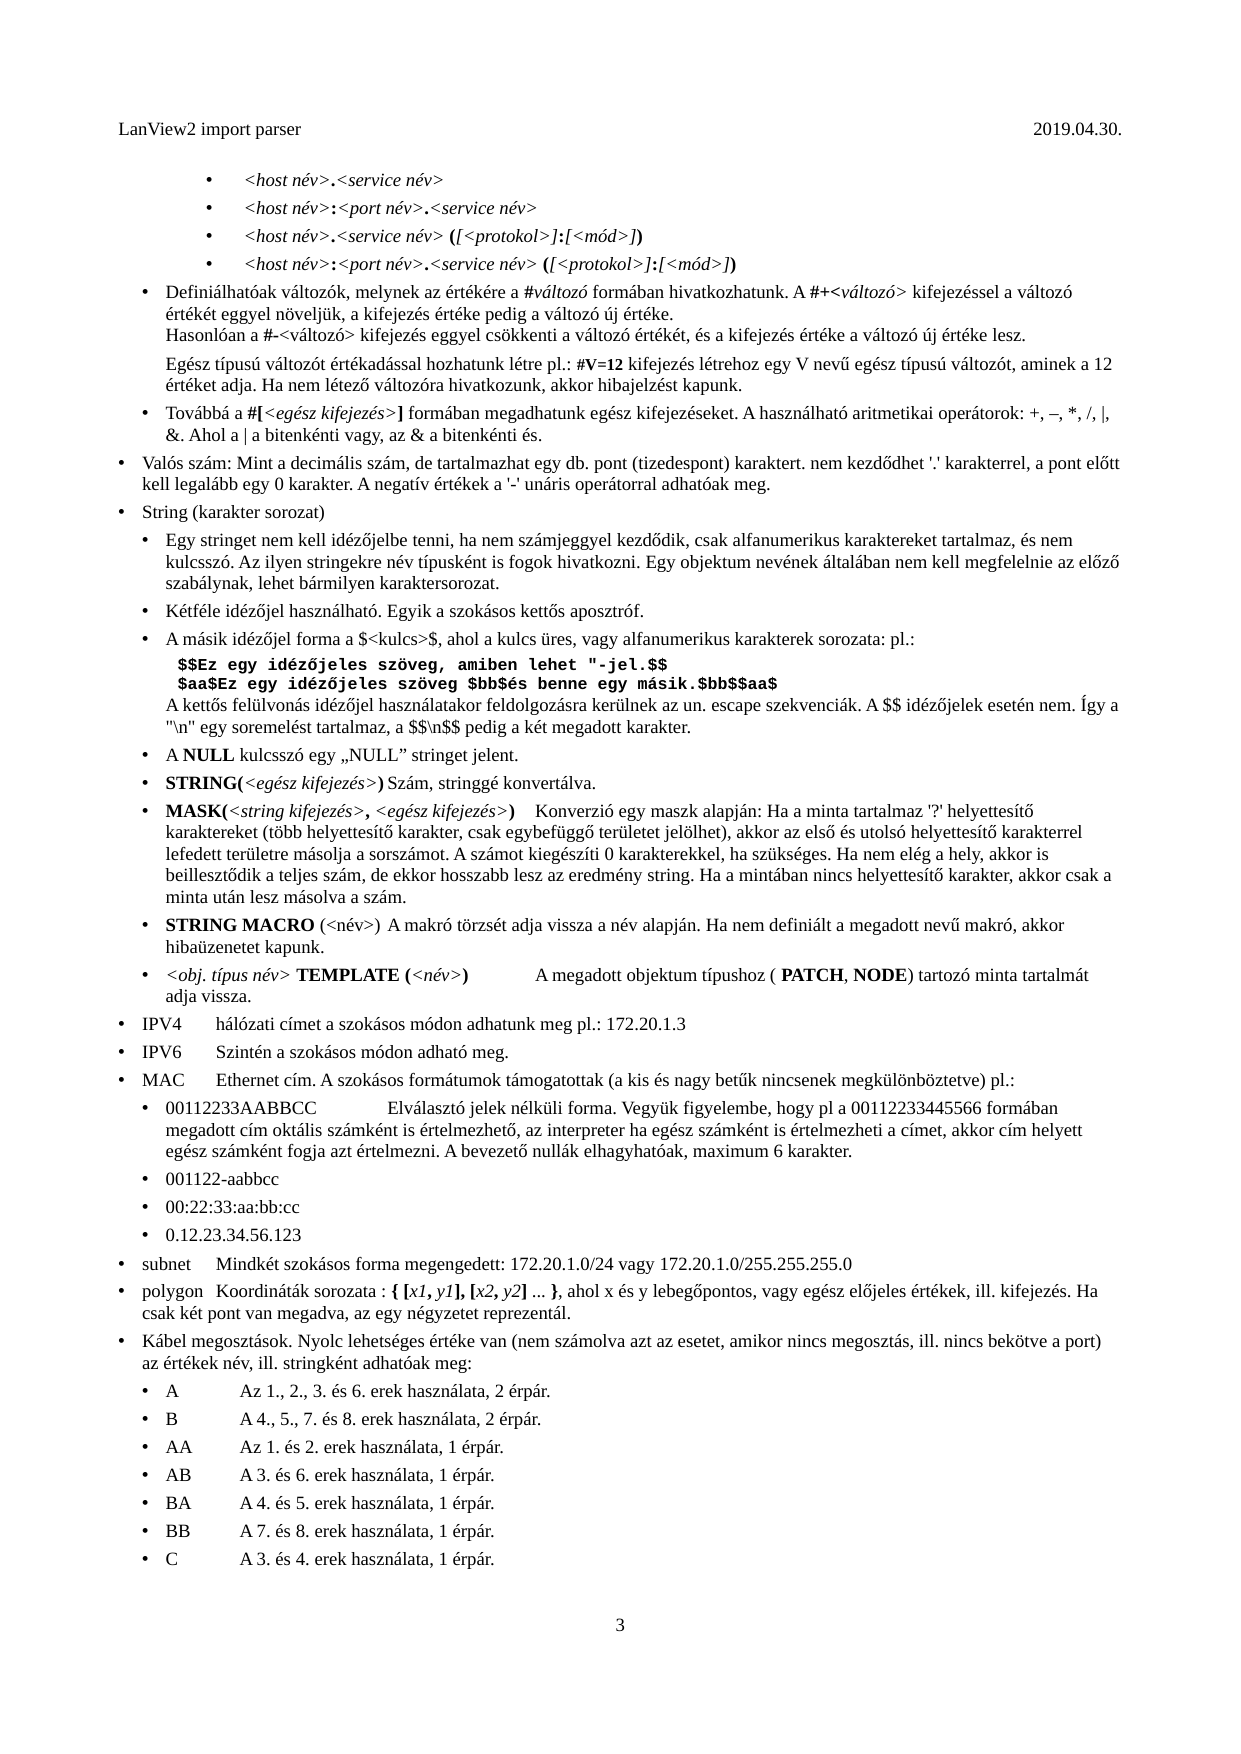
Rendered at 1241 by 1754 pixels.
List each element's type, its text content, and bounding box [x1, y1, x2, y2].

list BA A 4. és 5. erek használata, 1 érpár. [142, 1492, 1122, 1513]
list polygon Koordináták sorozata : { [x1, y1], [x2, y2] ... }, ahol x és y lebegőpontos, vagy egész előjeles értékek, ill. kifejezés. Ha csak két pont van megadva, az egy négyzetet reprezentál. [118, 1280, 1122, 1323]
list Egész típusú változót értékadással hozhatunk létre pl.: #V=12 kifejezés létrehoz egy V nevű egész típusú változót, aminek a 12 értéket adja. Ha nem létező változóra hivatkozunk, akkor hibajelzést kapunk. [142, 352, 1122, 396]
list A másik idézőjel forma a $<kulcs>$, ahol a kulcs üres, vagy alfanumerikus karakterek sorozata: pl.: [142, 628, 1122, 650]
list C A 3. és 4. erek használata, 1 érpár. [142, 1548, 1122, 1569]
list STRING MACRO (<név>) A makró törzsét adja vissza a név alapján. Ha nem definiált a megadott nevű makró, akkor hibaüzenetet kapunk. [142, 914, 1122, 957]
list subnet Mindkét szokásos forma megengedett: 172.20.1.0/24 vagy 172.20.1.0/255.255.255.0 [118, 1252, 1122, 1274]
list IPV4 hálózati címet a szokásos módon adhatunk meg pl.: 172.20.1.3 [118, 1013, 1122, 1035]
list BB A 7. és 8. erek használata, 1 érpár. [142, 1520, 1122, 1541]
list A Az 1., 2., 3. és 6. erek használata, 2 érpár. [142, 1379, 1122, 1401]
list <host név>.<service név> [206, 169, 1122, 191]
list 00:22:33:aa:bb:cc [142, 1196, 1122, 1218]
list AA Az 1. és 2. erek használata, 1 érpár. [142, 1436, 1122, 1457]
list MAC Ethernet cím. A szokásos formátumok támogatottak (a kis és nagy betűk nincsenek megkülönböztetve) pl.: [118, 1069, 1122, 1091]
list Kétféle idézőjel használható. Egyik a szokásos kettős aposztróf. [142, 600, 1122, 622]
list <host név>.<service név> ([<protokol>]:[<mód>]) [206, 225, 1122, 247]
list 0.12.23.34.56.123 [142, 1224, 1122, 1246]
list Kábel megosztások. Nyolc lehetséges értéke van (nem számolva azt az esetet, amikor nincs megosztás, ill. nincs bekötve a port) az értékek név, ill. stringként adhatóak meg: [118, 1330, 1122, 1373]
list 001122-aabbcc [142, 1168, 1122, 1190]
list <host név>:<port név>.<service név> ([<protokol>]:[<mód>]) [206, 253, 1122, 275]
list A kettős felülvonás idézőjel használatakor feldolgozásra kerülnek az un. escape szekvenciák. A $$ idézőjelek esetén nem. Így a "\n" egy soremelést tartalmaz, a $$\n$$ pedig a két megadott karakter. [142, 694, 1122, 737]
list <obj. típus név> TEMPLATE (<név>) A megadott objektum típushoz ( PATCH, NODE) tartozó minta tartalmát adja vissza. [142, 963, 1122, 1007]
list 00112233AABBCC Elválasztó jelek nélküli forma. Vegyük figyelembe, hogy pl a 00112233445566 formában megadott cím oktális számként is értelmezhető, az interpreter ha egész számként is értelmezheti a címet, akkor cím helyett egész számként fogja azt értelmezni. A bevezető nullák elhagyhatóak, maximum 6 karakter. [142, 1097, 1122, 1162]
list Valós szám: Mint a decimális szám, de tartalmazhat egy db. pont (tizedespont) karaktert. nem kezdődhet '.' karakterrel, a pont előtt kell legalább egy 0 karakter. A negatív értékek a '-' unáris operátorral adhatóak meg. [118, 452, 1122, 495]
text $$Ez egy idézőjeles szöveg, amiben lehet "-jel.$$ [177, 656, 1122, 675]
list Definiálhatóak változók, melynek az értékére a #változó formában hivatkozhatunk. A #+<változó> kifejezéssel a változó értékét eggyel növeljük, a kifejezés értéke pedig a változó új értéke. Hasonlóan a #-<változó> kifejezés eggyel csökkenti a változó értékét, és a kifejezés értéke a változó új értéke lesz. [142, 281, 1122, 346]
list AB A 3. és 6. erek használata, 1 érpár. [142, 1464, 1122, 1485]
list STRING(<egész kifejezés>) Szám, stringgé konvertálva. [142, 772, 1122, 793]
list MASK(<string kifejezés>, <egész kifejezés>) Konverzió egy maszk alapján: Ha a minta tartalmaz '?' helyettesítő karaktereket (több helyettesítő karakter, csak egybefüggő területet jelölhet), akkor az első és utolsó helyettesítő karakterrel lefedett területre másolja a sorszámot. A számot kiegészíti 0 karakterekkel, ha szükséges. Ha nem elég a hely, akkor is beillesztődik a teljes szám, de ekkor hosszabb lesz az eredmény string. Ha a mintában nincs helyettesítő karakter, akkor csak a minta után lesz másolva a szám. [142, 800, 1122, 907]
list Továbbá a #[<egész kifejezés>] formában megadhatunk egész kifejezéseket. A használható aritmetikai operátorok: +, –, *, /, |, &. Ahol a | a bitenkénti vagy, az & a bitenkénti és. [142, 402, 1122, 445]
list B A 4., 5., 7. és 8. erek használata, 2 érpár. [142, 1408, 1122, 1429]
list A NULL kulcsszó egy „NULL” stringet jelent. [142, 744, 1122, 765]
list Egy stringet nem kell idézőjelbe tenni, ha nem számjeggyel kezdődik, csak alfanumerikus karaktereket tartalmaz, és nem kulcsszó. Az ilyen stringekre név típusként is fogok hivatkozni. Egy objektum nevének általában nem kell megfelelnie az előző szabálynak, lehet bármilyen karaktersorozat. [142, 529, 1122, 594]
list <host név>:<port név>.<service név> [206, 197, 1122, 219]
list String (karakter sorozat) [118, 501, 1122, 523]
list IPV6 Szintén a szokásos módon adható meg. [118, 1041, 1122, 1063]
text $aa$Ez egy idézőjeles szöveg $bb$és benne egy másik.$bb$$aa$ [177, 675, 1122, 694]
